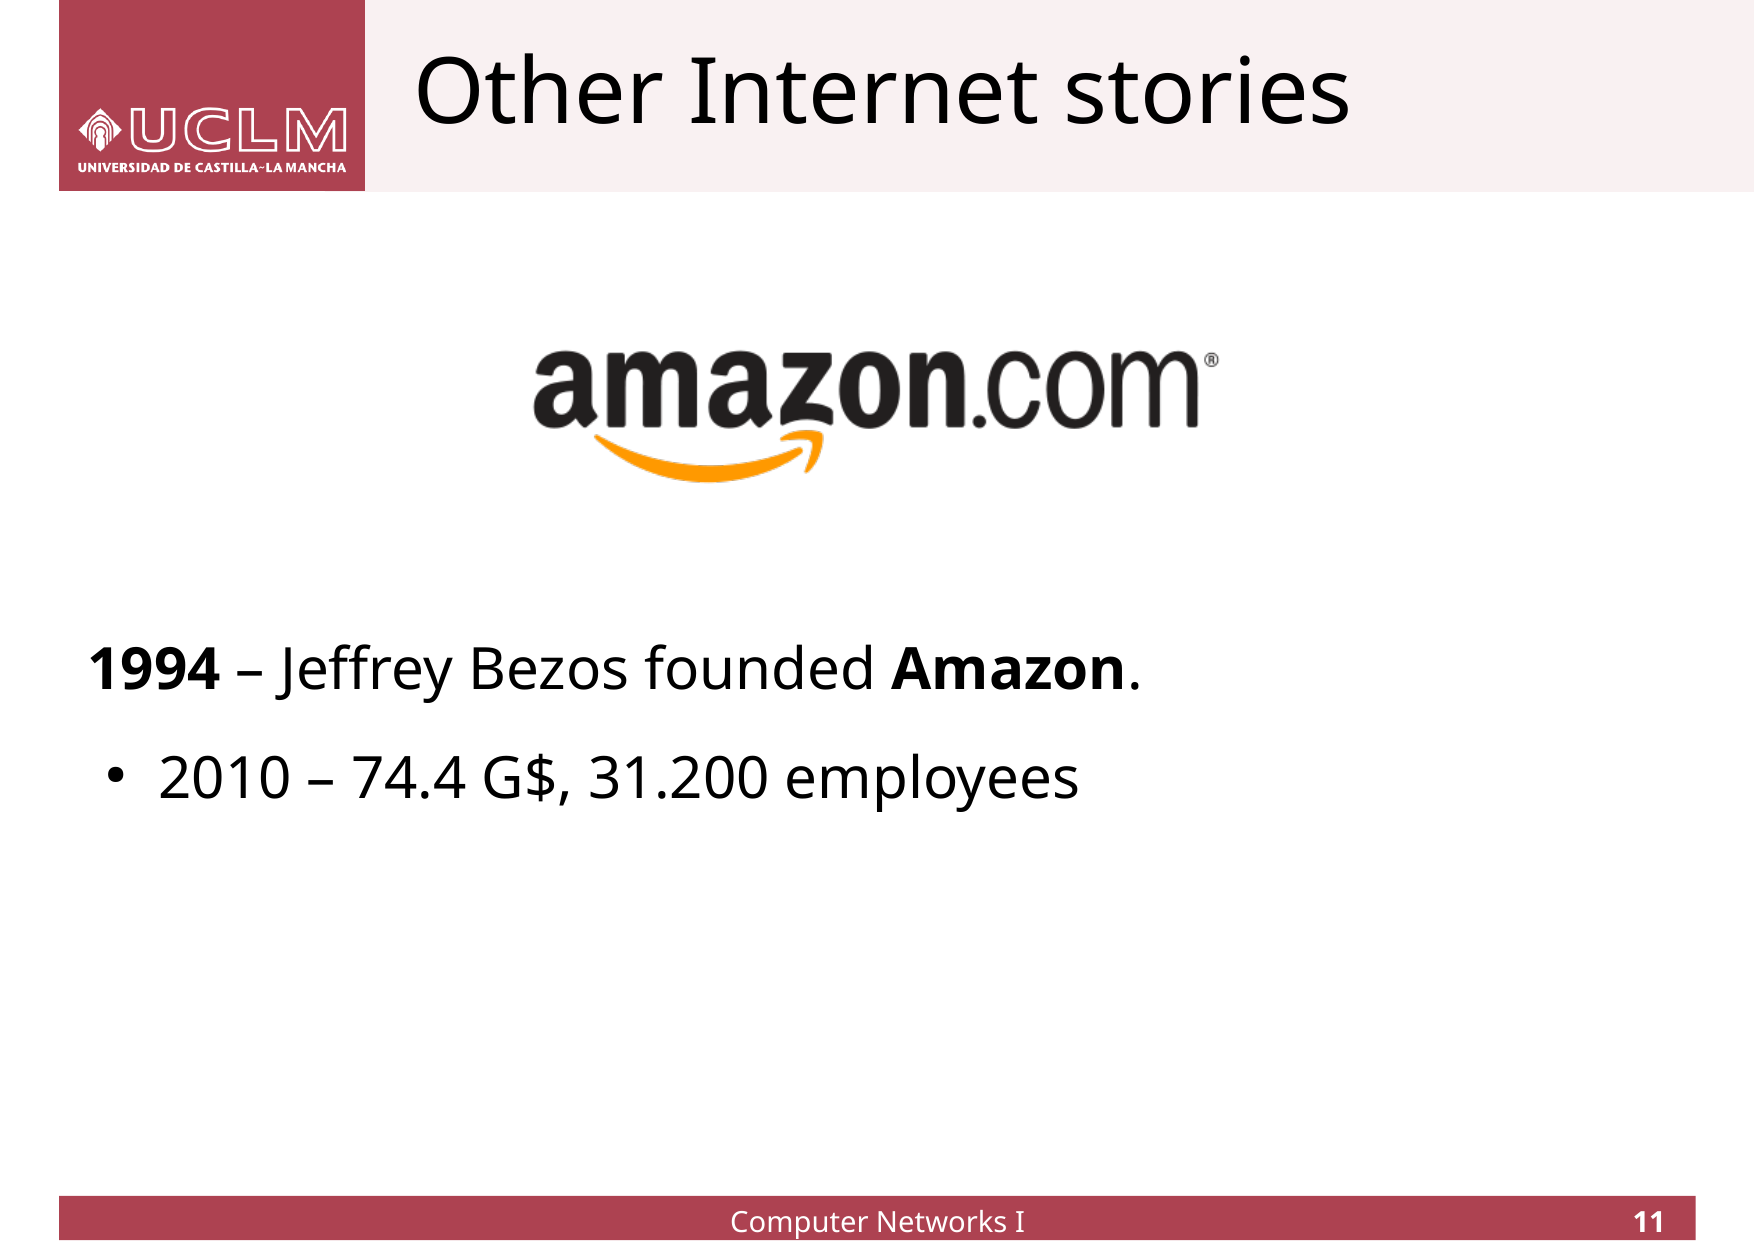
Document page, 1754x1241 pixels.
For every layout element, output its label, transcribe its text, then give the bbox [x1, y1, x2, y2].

list 1994 – Jeffrey Bezos founded Amazon. 2010 – 74.4 G$, 31.200 employees [87, 627, 1667, 1074]
title Other Internet stories [413, 0, 1667, 198]
picture [59, 0, 365, 191]
picture [529, 346, 1224, 488]
